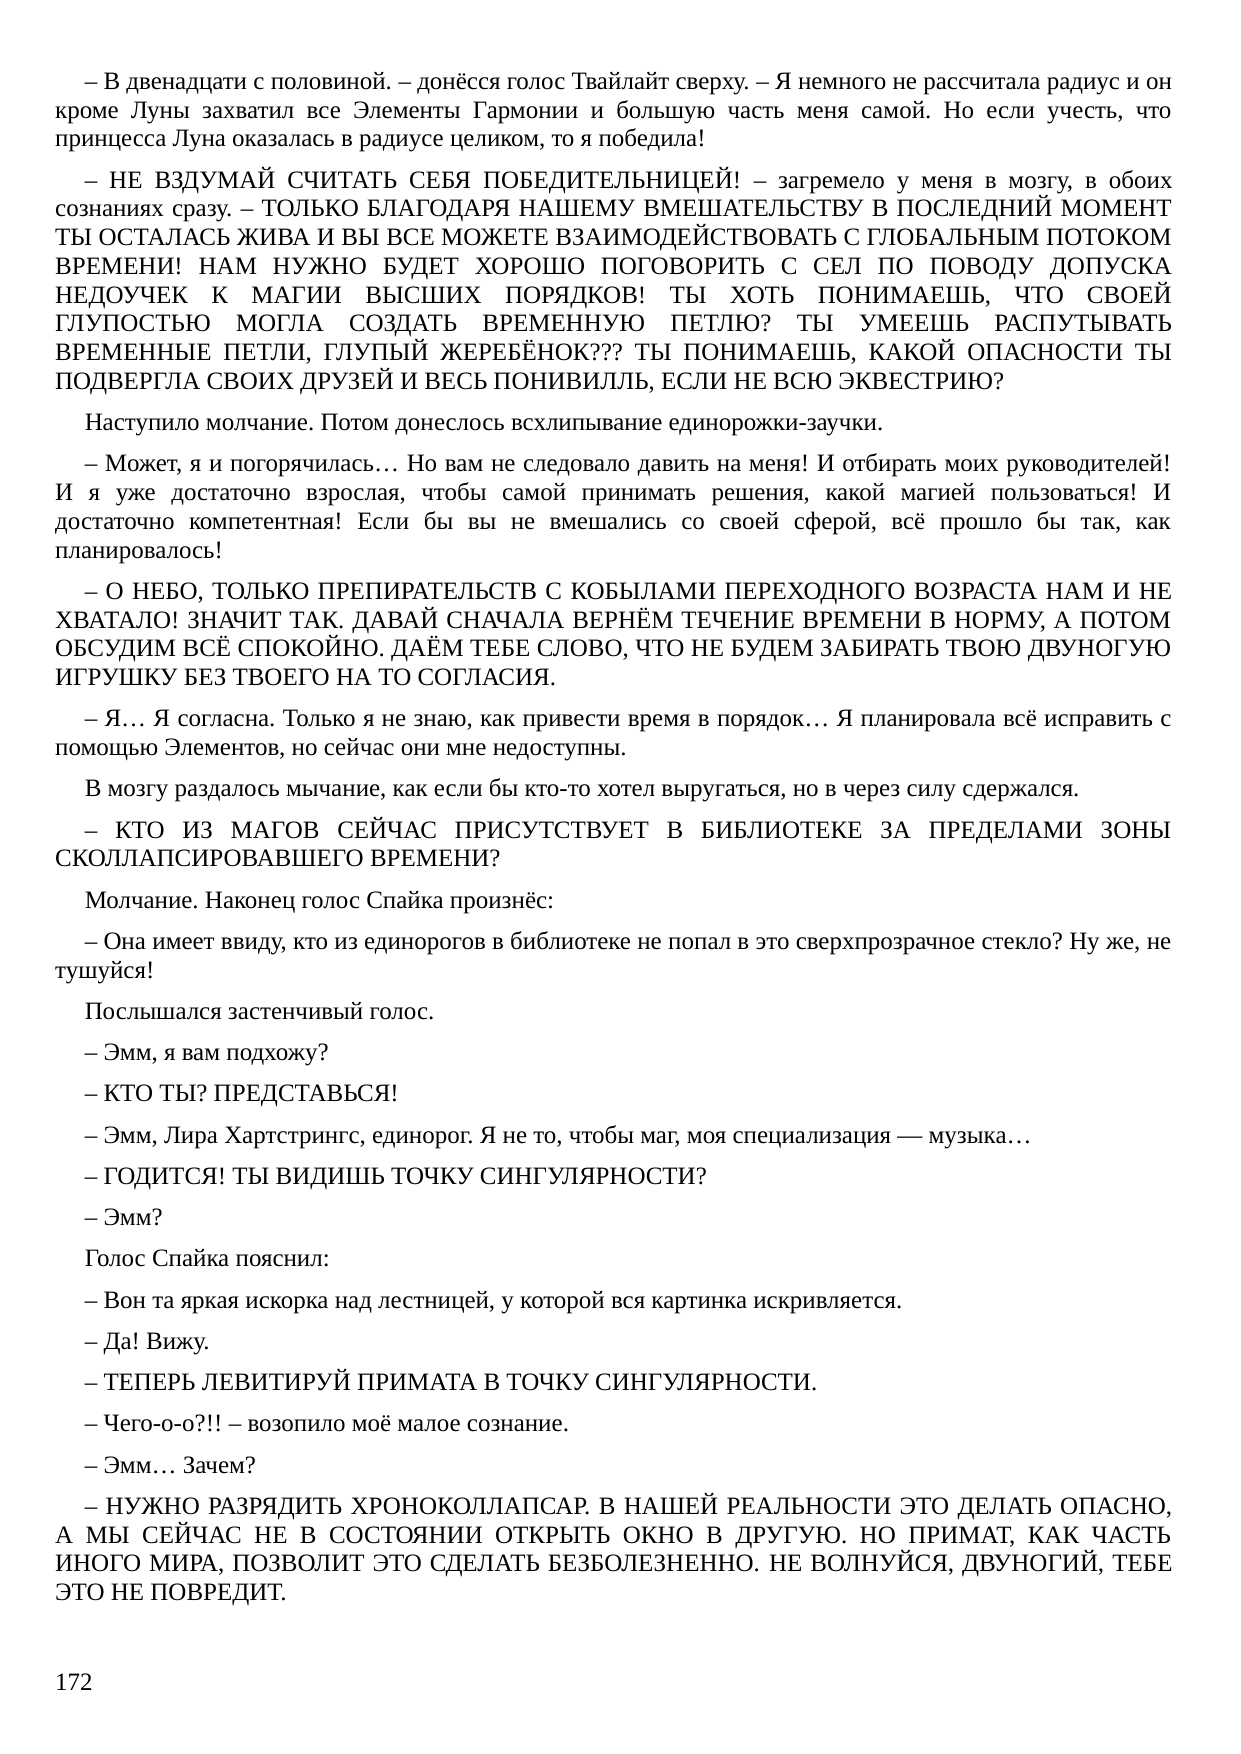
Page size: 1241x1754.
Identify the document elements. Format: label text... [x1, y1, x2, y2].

text – ГОДИТСЯ! ТЫ ВИДИШЬ ТОЧКУ СИНГУЛЯРНОСТИ? [55, 1161, 1173, 1190]
text – В двенадцати с половиной. – донёсся голос Твайлайт сверху. – Я немного не рассчитала радиус и он кроме Луны захватил все Элементы Гармонии и большую часть меня самой. Но если учесть, что принцесса Луна оказалась в радиусе целиком, то я победила! [55, 66, 1173, 152]
text – Чего-о-о?!! – возопило моё малое сознание. [55, 1408, 1173, 1437]
text – КТО ТЫ? ПРЕДСТАВЬСЯ! [55, 1078, 1173, 1107]
text Голос Спайка пояснил: [55, 1243, 1173, 1272]
text – Может, я и погорячилась… Но вам не следовало давить на меня! И отбирать моих руководителей! И я уже достаточно взрослая, чтобы самой принимать решения, какой магией пользоваться! И достаточно компетентная! Если бы вы не вмешались со своей сферой, всё прошло бы так, как планировалось! [55, 448, 1173, 563]
text – Эмм, Лира Хартстрингс, единорог. Я не то, чтобы маг, моя специализация — музыка… [55, 1120, 1173, 1148]
text – ТЕПЕРЬ ЛЕВИТИРУЙ ПРИМАТА В ТОЧКУ СИНГУЛЯРНОСТИ. [55, 1367, 1173, 1396]
text В мозгу раздалось мычание, как если бы кто-то хотел выругаться, но в через силу сдержался. [55, 773, 1173, 802]
text Молчание. Наконец голос Спайка произнёс: [55, 885, 1173, 913]
text – Эмм, я вам подхожу? [55, 1037, 1173, 1066]
text Послышался застенчивый голос. [55, 996, 1173, 1025]
text – Вон та яркая искорка над лестницей, у которой вся картинка искривляется. [55, 1285, 1173, 1313]
text – Эмм? [55, 1202, 1173, 1231]
text – Эмм… Зачем? [55, 1450, 1173, 1478]
text – Она имеет ввиду, кто из единорогов в библиотеке не попал в это сверхпрозрачное стекло? Ну же, не тушуйся! [55, 926, 1173, 983]
text – Да! Вижу. [55, 1326, 1173, 1355]
text – НУЖНО РАЗРЯДИТЬ ХРОНОКОЛЛАПСАР. В НАШЕЙ РЕАЛЬНОСТИ ЭТО ДЕЛАТЬ ОПАСНО, А МЫ СЕЙЧАС НЕ В СОСТОЯНИИ ОТКРЫТЬ ОКНО В ДРУГУЮ. НО ПРИМАТ, КАК ЧАСТЬ ИНОГО МИРА, ПОЗВОЛИТ ЭТО СДЕЛАТЬ БЕЗБОЛЕЗНЕННО. НЕ ВОЛНУЙСЯ, ДВУНОГИЙ, ТЕБЕ ЭТО НЕ ПОВРЕДИТ. [55, 1491, 1173, 1606]
text – Я… Я согласна. Только я не знаю, как привести время в порядок… Я планировала всё исправить с помощью Элементов, но сейчас они мне недоступны. [55, 703, 1173, 761]
text Наступило молчание. Потом донеслось всхлипывание единорожки-заучки. [55, 407, 1173, 436]
text – КТО ИЗ МАГОВ СЕЙЧАС ПРИСУТСТВУЕТ В БИБЛИОТЕКЕ ЗА ПРЕДЕЛАМИ ЗОНЫ СКОЛЛАПСИРОВАВШЕГО ВРЕМЕНИ? [55, 815, 1173, 872]
text – О НЕБО, ТОЛЬКО ПРЕПИРАТЕЛЬСТВ С КОБЫЛАМИ ПЕРЕХОДНОГО ВОЗРАСТА НАМ И НЕ ХВАТАЛО! ЗНАЧИТ ТАК. ДАВАЙ СНАЧАЛА ВЕРНЁМ ТЕЧЕНИЕ ВРЕМЕНИ В НОРМУ, А ПОТОМ ОБСУДИМ ВСЁ СПОКОЙНО. ДАЁМ ТЕБЕ СЛОВО, ЧТО НЕ БУДЕМ ЗАБИРАТЬ ТВОЮ ДВУНОГУЮ ИГРУШКУ БЕЗ ТВОЕГО НА ТО СОГЛАСИЯ. [55, 576, 1173, 691]
text – НЕ ВЗДУМАЙ СЧИТАТЬ СЕБЯ ПОБЕДИТЕЛЬНИЦЕЙ! – загремело у меня в мозгу, в обоих сознаниях сразу. – ТОЛЬКО БЛАГОДАРЯ НАШЕМУ ВМЕШАТЕЛЬСТВУ В ПОСЛЕДНИЙ МОМЕНТ ТЫ ОСТАЛАСЬ ЖИВА И ВЫ ВСЕ МОЖЕТЕ ВЗАИМОДЕЙСТВОВАТЬ С ГЛОБАЛЬНЫМ ПОТОКОМ ВРЕМЕНИ! НАМ НУЖНО БУДЕТ ХОРОШО ПОГОВОРИТЬ С СЕЛ ПО ПОВОДУ ДОПУСКА НЕДОУЧЕК К МАГИИ ВЫСШИХ ПОРЯДКОВ! ТЫ ХОТЬ ПОНИМАЕШЬ, ЧТО СВОЕЙ ГЛУПОСТЬЮ МОГЛА СОЗДАТЬ ВРЕМЕННУЮ ПЕТЛЮ? ТЫ УМЕЕШЬ РАСПУТЫВАТЬ ВРЕМЕННЫЕ ПЕТЛИ, ГЛУПЫЙ ЖЕРЕБЁНОК??? ТЫ ПОНИМАЕШЬ, КАКОЙ ОПАСНОСТИ ТЫ ПОДВЕРГЛА СВОИХ ДРУЗЕЙ И ВЕСЬ ПОНИВИЛЛЬ, ЕСЛИ НЕ ВСЮ ЭКВЕСТРИЮ? [55, 165, 1173, 395]
